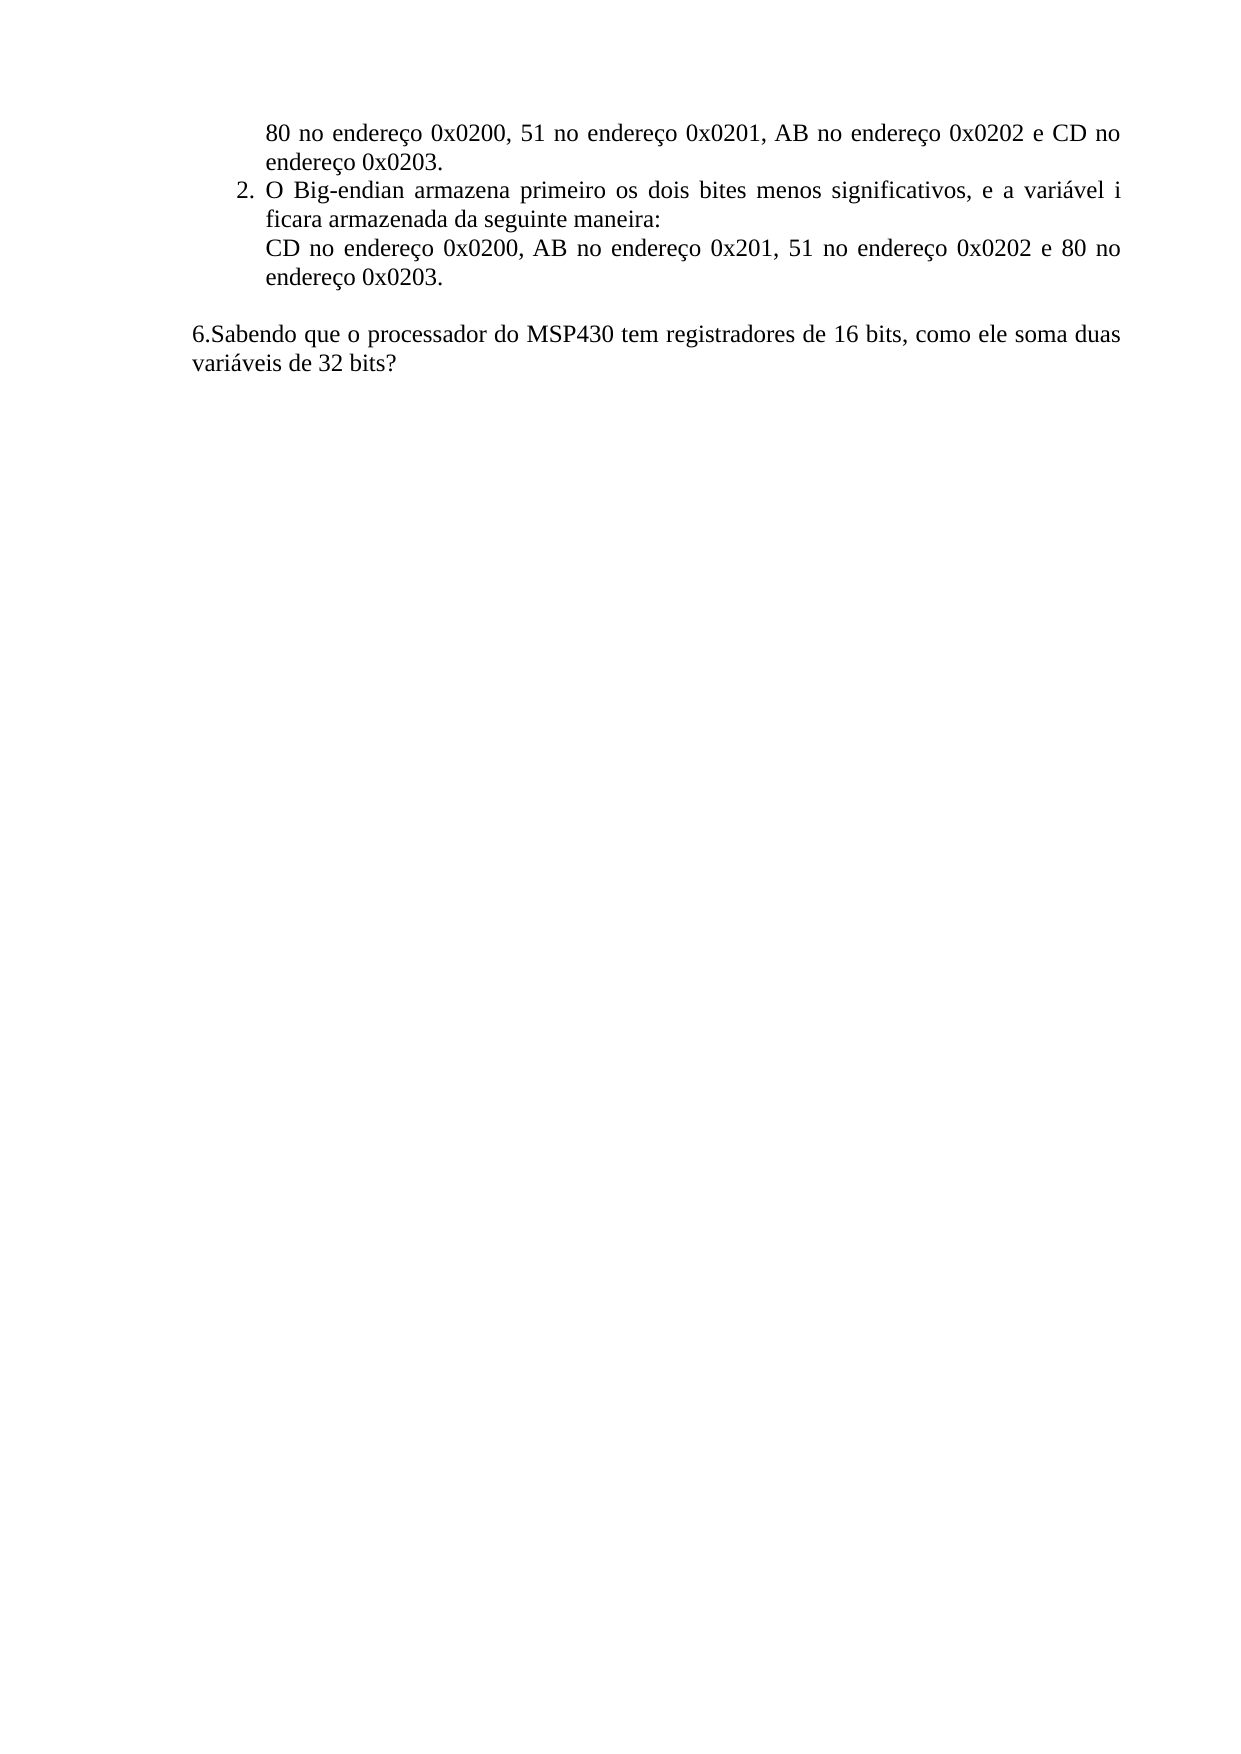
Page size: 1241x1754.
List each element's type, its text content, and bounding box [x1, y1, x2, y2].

list 80 no endereço 0x0200, 51 no endereço 0x0201, AB no endereço 0x0202 e CD no endereço 0x0203. [236, 118, 1122, 176]
list O Big-endian armazena primeiro os dois bites menos significativos, e a variável i ficara armazenada da seguinte maneira: [236, 176, 1122, 233]
list Sabendo que o processador do MSP430 tem registradores de 16 bits, como ele soma duas variáveis de 32 bits? [118, 319, 1122, 377]
list CD no endereço 0x0200, AB no endereço 0x201, 51 no endereço 0x0202 e 80 no endereço 0x0203. [236, 233, 1122, 291]
